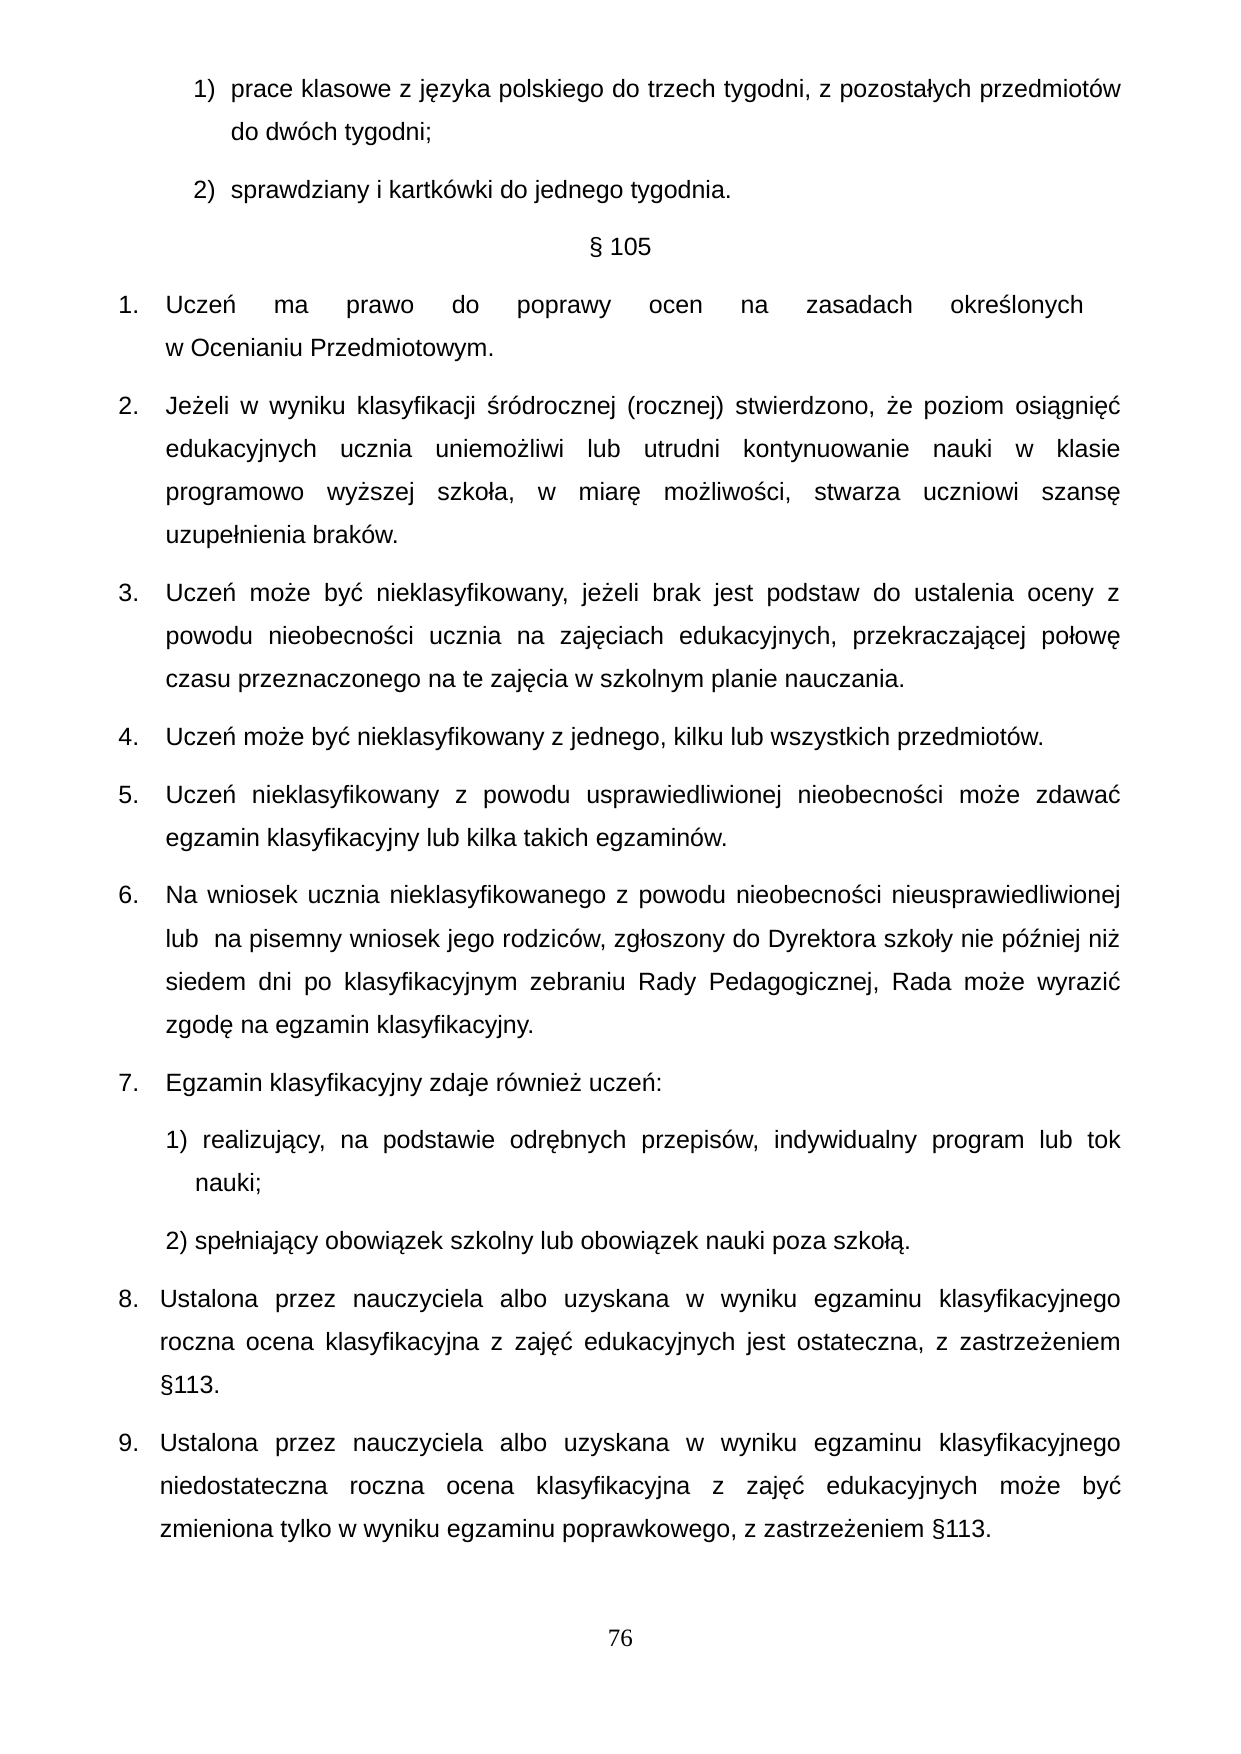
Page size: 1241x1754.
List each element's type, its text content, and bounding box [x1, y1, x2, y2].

list realizujący, na podstawie odrębnych przepisów, indywidualny program lub tok nauki; [165, 1125, 1122, 1197]
list Ustalona przez nauczyciela albo uzyskana w wyniku egzaminu klasyfikacyjnego roczna ocena klasyfikacyjna z zajęć edukacyjnych jest ostateczna, z zastrzeżeniem §113. [118, 1284, 1122, 1399]
list Uczeń może być nieklasyfikowany z jednego, kilku lub wszystkich przedmiotów. [118, 722, 1122, 751]
list spełniający obowiązek szkolny lub obowiązek nauki poza szkołą. [165, 1226, 1122, 1255]
list Uczeń ma prawo do poprawy ocen na zasadach określonych w Ocenianiu Przedmiotowym. [118, 290, 1122, 362]
text § 105 [118, 232, 1122, 261]
list sprawdziany i kartkówki do jednego tygodnia. [193, 174, 1122, 203]
list prace klasowe z języka polskiego do trzech tygodni, z pozostałych przedmiotów do dwóch tygodni; [193, 74, 1122, 146]
list Ustalona przez nauczyciela albo uzyskana w wyniku egzaminu klasyfikacyjnego niedostateczna roczna ocena klasyfikacyjna z zajęć edukacyjnych może być zmieniona tylko w wyniku egzaminu poprawkowego, z zastrzeżeniem §113. [118, 1428, 1122, 1543]
list Uczeń nieklasyfikowany z powodu usprawiedliwionej nieobecności może zdawać egzamin klasyfikacyjny lub kilka takich egzaminów. [118, 779, 1122, 851]
list Uczeń może być nieklasyfikowany, jeżeli brak jest podstaw do ustalenia oceny z powodu nieobecności ucznia na zajęciach edukacyjnych, przekraczającej połowę czasu przeznaczonego na te zajęcia w szkolnym planie nauczania. [118, 578, 1122, 693]
list Na wniosek ucznia nieklasyfikowanego z powodu nieobecności nieusprawiedliwionej lub na pisemny wniosek jego rodziców, zgłoszony do Dyrektora szkoły nie później niż siedem dni po klasyfikacyjnym zebraniu Rady Pedagogicznej, Rada może wyrazić zgodę na egzamin klasyfikacyjny. [118, 880, 1122, 1038]
list Jeżeli w wyniku klasyfikacji śródrocznej (rocznej) stwierdzono, że poziom osiągnięć edukacyjnych ucznia uniemożliwi lub utrudni kontynuowanie nauki w klasie programowo wyższej szkoła, w miarę możliwości, stwarza uczniowi szansę uzupełnienia braków. [118, 391, 1122, 549]
list Egzamin klasyfikacyjny zdaje również uczeń: [118, 1067, 1122, 1096]
